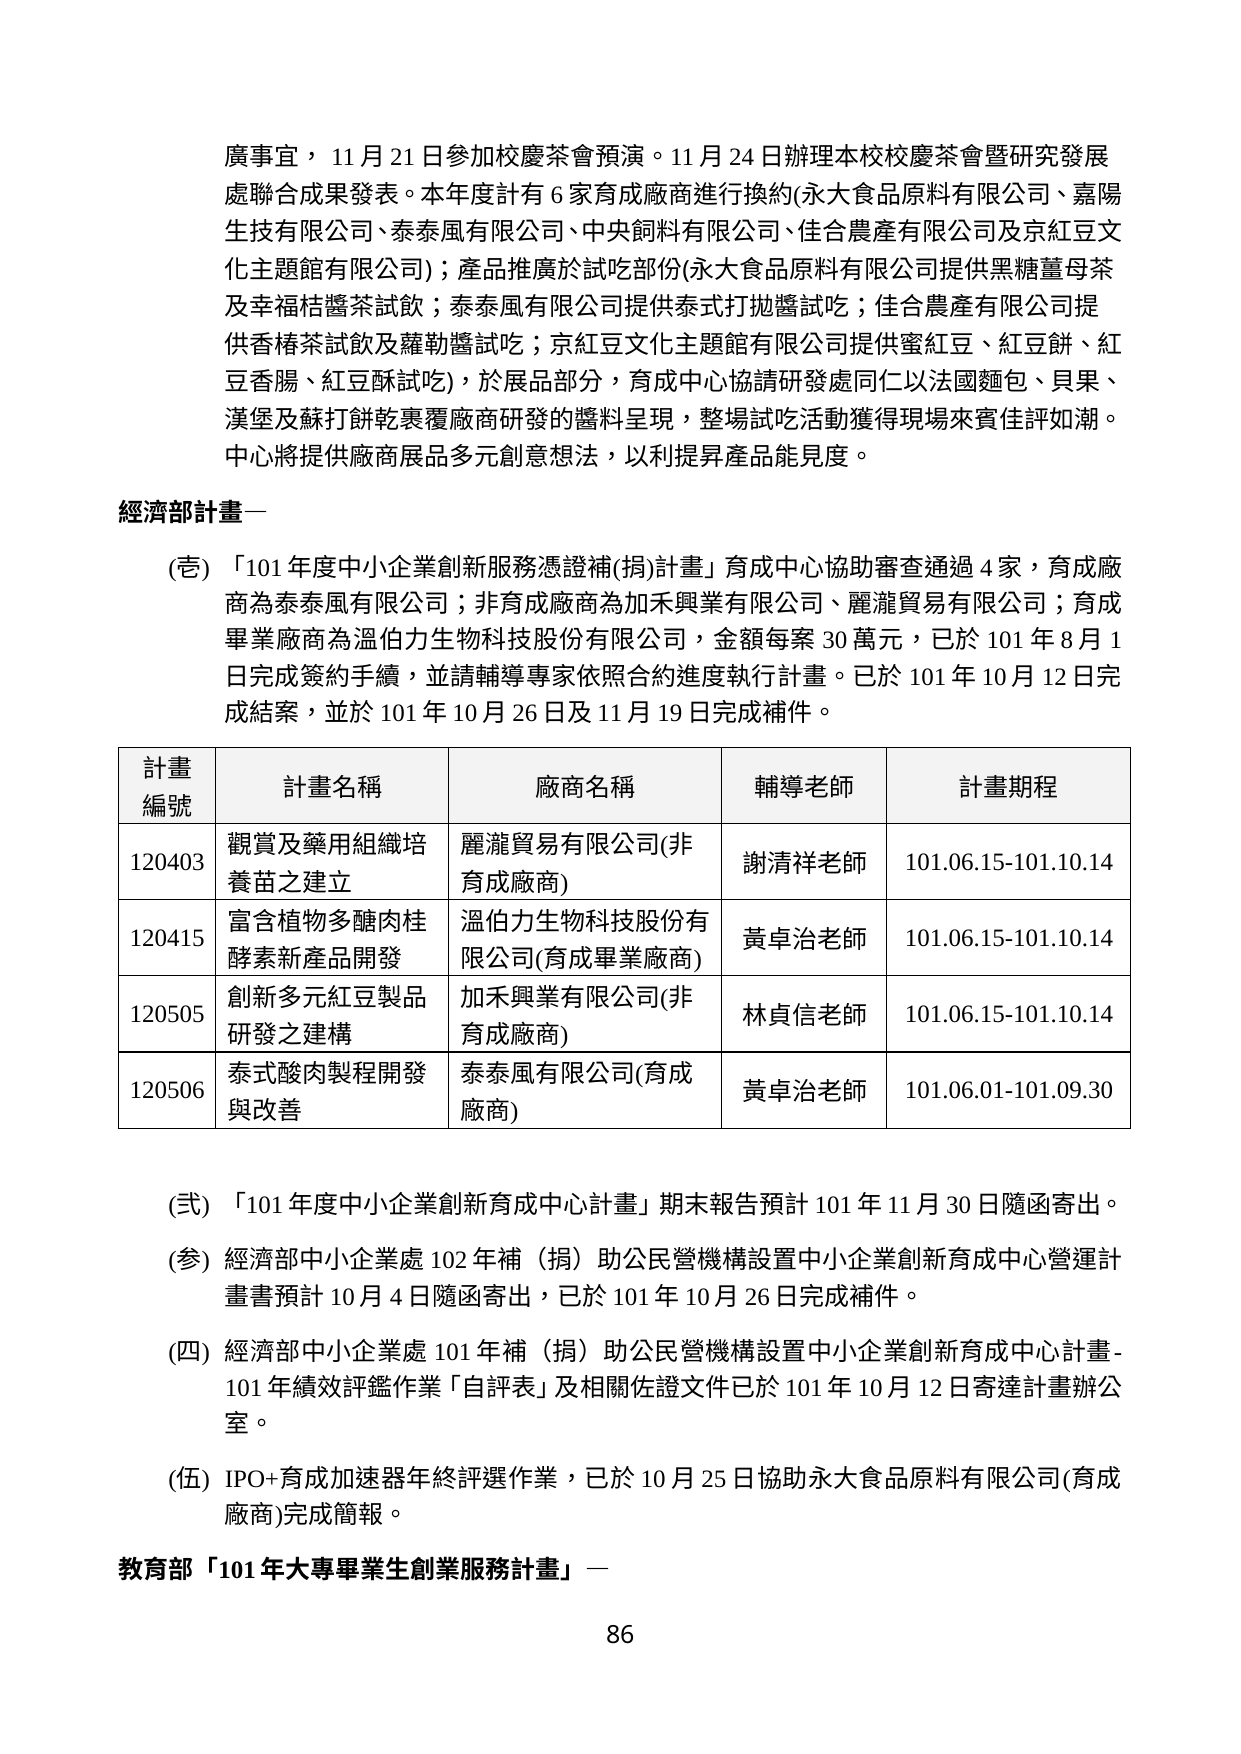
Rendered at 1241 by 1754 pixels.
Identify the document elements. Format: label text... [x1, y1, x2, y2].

text 教育部「101年大專畢業生創業服務計畫」— [118, 1550, 1122, 1586]
table_cell 林貞信老師 [722, 976, 886, 1051]
table_header 計畫 編號 [119, 748, 215, 823]
table_cell 泰泰風有限公司(育成廠商) [449, 1053, 721, 1127]
table_header 輔導老師 [722, 748, 886, 823]
table_cell 富含植物多醣肉桂酵素新產品開發 [216, 900, 448, 975]
table_cell 泰式酸肉製程開發與改善 [216, 1053, 448, 1127]
list 「101年度中小企業創新育成中心計畫」期末報告預計101年11月30日隨函寄出。 [168, 1185, 1122, 1221]
table_cell 120403 [119, 824, 215, 899]
table_cell 120505 [119, 976, 215, 1051]
text 經濟部計畫— [118, 492, 1122, 528]
table_cell 麗瀧貿易有限公司(非育成廠商) [449, 824, 721, 899]
table_cell 101.06.01-101.09.30 [887, 1053, 1130, 1127]
table_cell 謝清祥老師 [722, 824, 886, 899]
table_cell 101.06.15-101.10.14 [887, 824, 1130, 899]
table_cell 120415 [119, 900, 215, 975]
table_cell 101.06.15-101.10.14 [887, 976, 1130, 1051]
table_cell 120506 [119, 1053, 215, 1127]
table_cell 黃卓治老師 [722, 900, 886, 975]
table_cell 觀賞及藥用組織培養苗之建立 [216, 824, 448, 899]
table_cell 黃卓治老師 [722, 1053, 886, 1127]
table_header 廠商名稱 [449, 748, 721, 823]
table_cell 溫伯力生物科技股份有限公司(育成畢業廠商) [449, 900, 721, 975]
list 「101年度中小企業創新服務憑證補(捐)計畫」育成中心協助審查通過4家，育成廠商為泰泰風有限公司；非育成廠商為加禾興業有限公司、麗瀧貿易有限公司；育成畢業廠商為溫伯力生物科技股份有限公司，金額每案30萬元，已於101年8月1日完成簽約手續，並請輔導專家依照合約進度執行計畫。已於101年10月12日完成結案，並於101年10月26日及11月19日完成補件。 [168, 547, 1122, 728]
list 經濟部中小企業處102年補（捐）助公民營機構設置中小企業創新育成中心營運計畫書預計10月4日隨函寄出，已於101年10月26日完成補件。 [168, 1240, 1122, 1312]
table_cell 加禾興業有限公司(非育成廠商) [449, 976, 721, 1051]
list IPO+育成加速器年終評選作業，已於10月25日協助永大食品原料有限公司(育成廠商)完成簡報。 [168, 1458, 1122, 1531]
table_cell 創新多元紅豆製品研發之建構 [216, 976, 448, 1051]
list 經濟部中小企業處101年補（捐）助公民營機構設置中小企業創新育成中心計畫-101年績效評鑑作業「自評表」及相關佐證文件已於101年10月12日寄達計畫辦公室。 [168, 1331, 1122, 1440]
table_header 計畫期程 [887, 748, 1130, 823]
table_cell 101.06.15-101.10.14 [887, 900, 1130, 975]
list 廣事宜， 11月21日參加校慶茶會預演。11月24日辦理本校校慶茶會暨研究發展處聯合成果發表。本年度計有6家育成廠商進行換約(永大食品原料有限公司、嘉陽生技有限公司、泰泰風有限公司、中央飼料有限公司、佳合農產有限公司及京紅豆文化主題館有限公司)；產品推廣於試吃部份(永大食品原料有限公司提供黑糖薑母茶及幸福桔醬茶試飲；泰泰風有限公司提供泰式打拋醬試吃；佳合農產有限公司提供香椿茶試飲及蘿勒醬試吃；京紅豆文化主題館有限公司提供蜜紅豆、紅豆餅、紅豆香腸、紅豆酥試吃)，於展品部分，育成中心協請研發處同仁以法國麵包、貝果、漢堡及蘇打餅乾裹覆廠商研發的醬料呈現，整場試吃活動獲得現場來賓佳評如潮。中心將提供廠商展品多元創意想法，以利提昇產品能見度。 [168, 136, 1122, 473]
table_header 計畫名稱 [216, 748, 448, 823]
